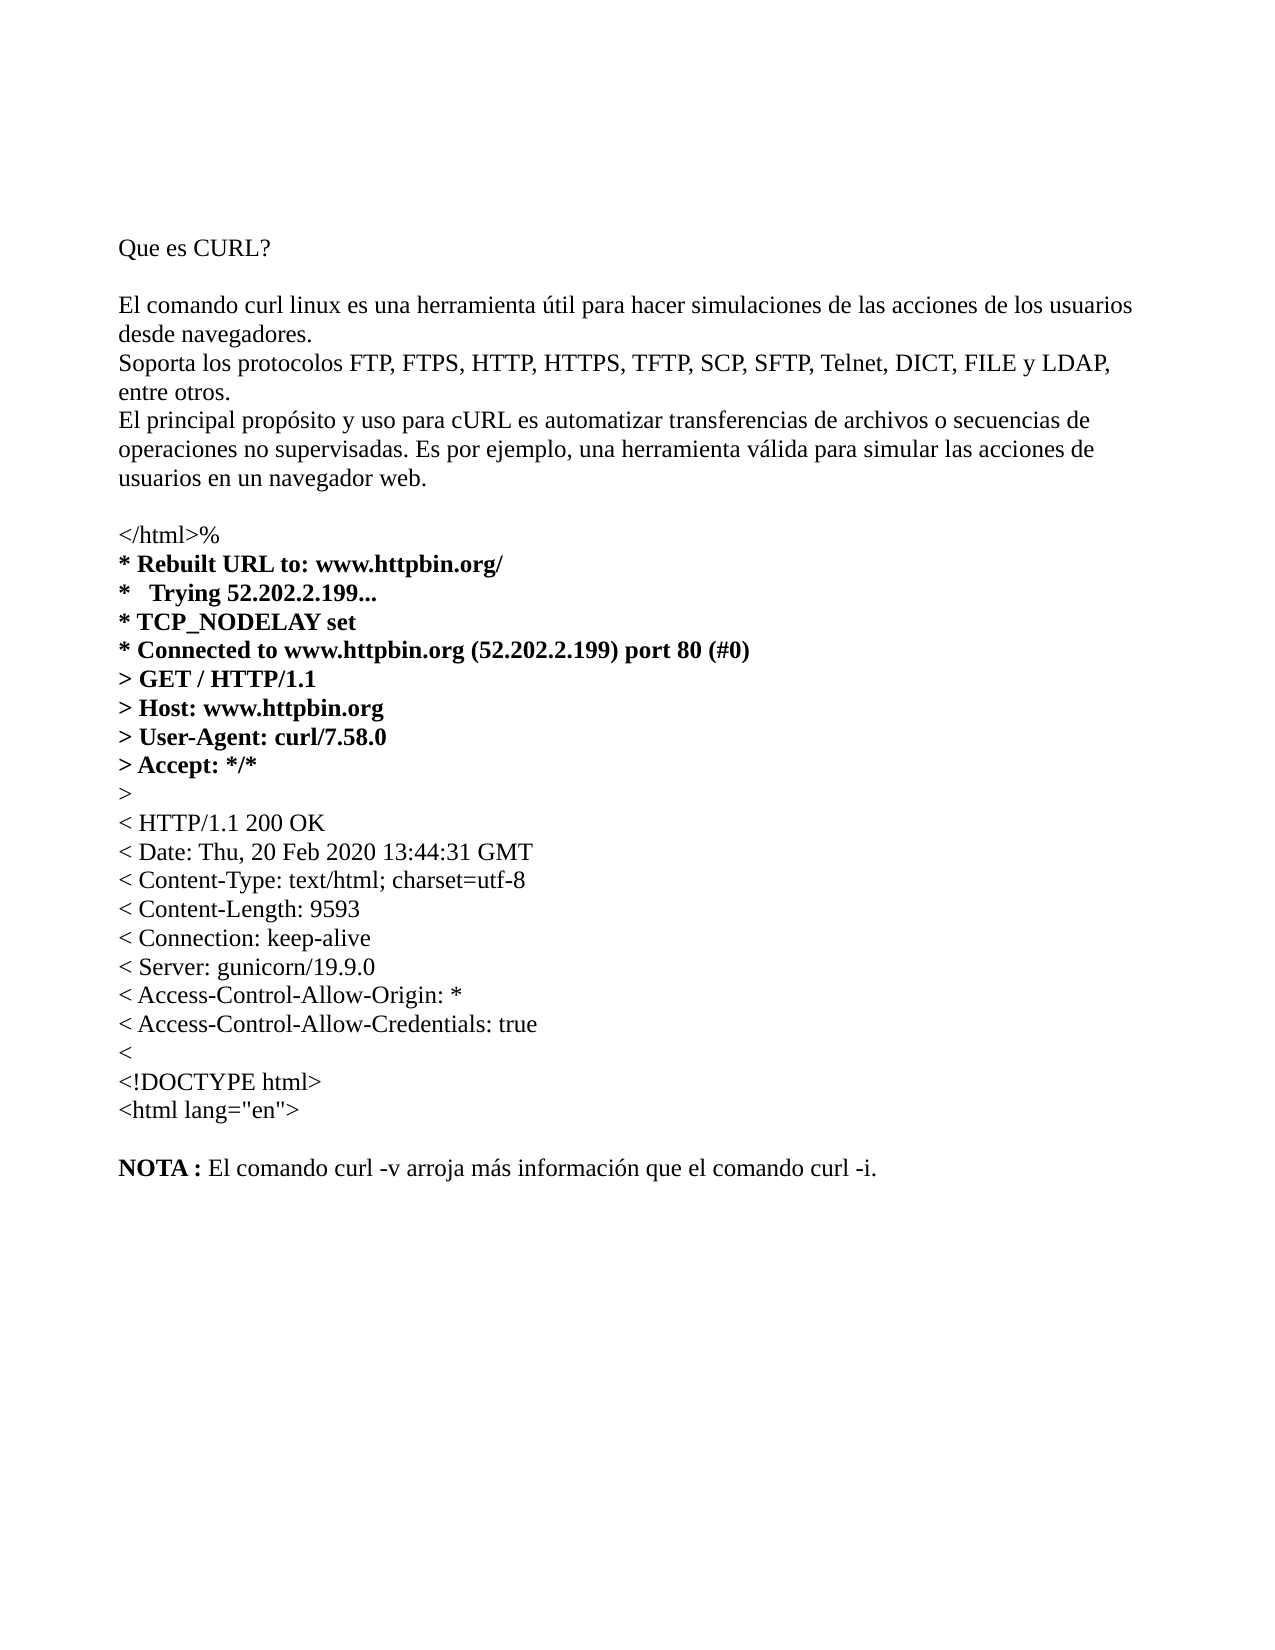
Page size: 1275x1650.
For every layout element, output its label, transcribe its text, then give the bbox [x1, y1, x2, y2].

text Soporta los protocolos FTP, FTPS, HTTP, HTTPS, TFTP, SCP, SFTP, Telnet, DICT, FILE y LDAP, entre otros. [118, 348, 1157, 406]
text > GET / HTTP/1.1 [118, 664, 1157, 693]
text * Connected to www.httpbin.org (52.202.2.199) port 80 (#0) [118, 636, 1157, 664]
text </html>% [118, 521, 1157, 549]
text > Host: www.httpbin.org [118, 693, 1157, 722]
text Que es CURL? [118, 233, 1157, 262]
text > [118, 779, 1157, 808]
text * Trying 52.202.2.199... [118, 578, 1157, 607]
text < Access-Control-Allow-Credentials: true [118, 1009, 1157, 1038]
text > User-Agent: curl/7.58.0 [118, 722, 1157, 751]
text <html lang="en"> [118, 1096, 1157, 1124]
text NOTA : El comando curl -v arroja más información que el comando curl -i. [118, 1153, 1157, 1182]
text < Connection: keep-alive [118, 923, 1157, 952]
text El principal propósito y uso para cURL es automatizar transferencias de archivos o secuencias de operaciones no supervisadas. Es por ejemplo, una herramienta válida para simular las acciones de usuarios en un navegador web. [118, 406, 1157, 492]
text < [118, 1038, 1157, 1067]
text * TCP_NODELAY set [118, 607, 1157, 636]
text > Accept: */* [118, 751, 1157, 779]
text <!DOCTYPE html> [118, 1067, 1157, 1096]
text El comando curl linux es una herramienta útil para hacer simulaciones de las acciones de los usuarios desde navegadores. [118, 291, 1157, 348]
text < Server: gunicorn/19.9.0 [118, 952, 1157, 981]
text * Rebuilt URL to: www.httpbin.org/ [118, 549, 1157, 578]
text < Date: Thu, 20 Feb 2020 13:44:31 GMT [118, 837, 1157, 866]
text < HTTP/1.1 200 OK [118, 808, 1157, 837]
text < Content-Length: 9593 [118, 894, 1157, 923]
text < Content-Type: text/html; charset=utf-8 [118, 866, 1157, 894]
text < Access-Control-Allow-Origin: * [118, 981, 1157, 1009]
